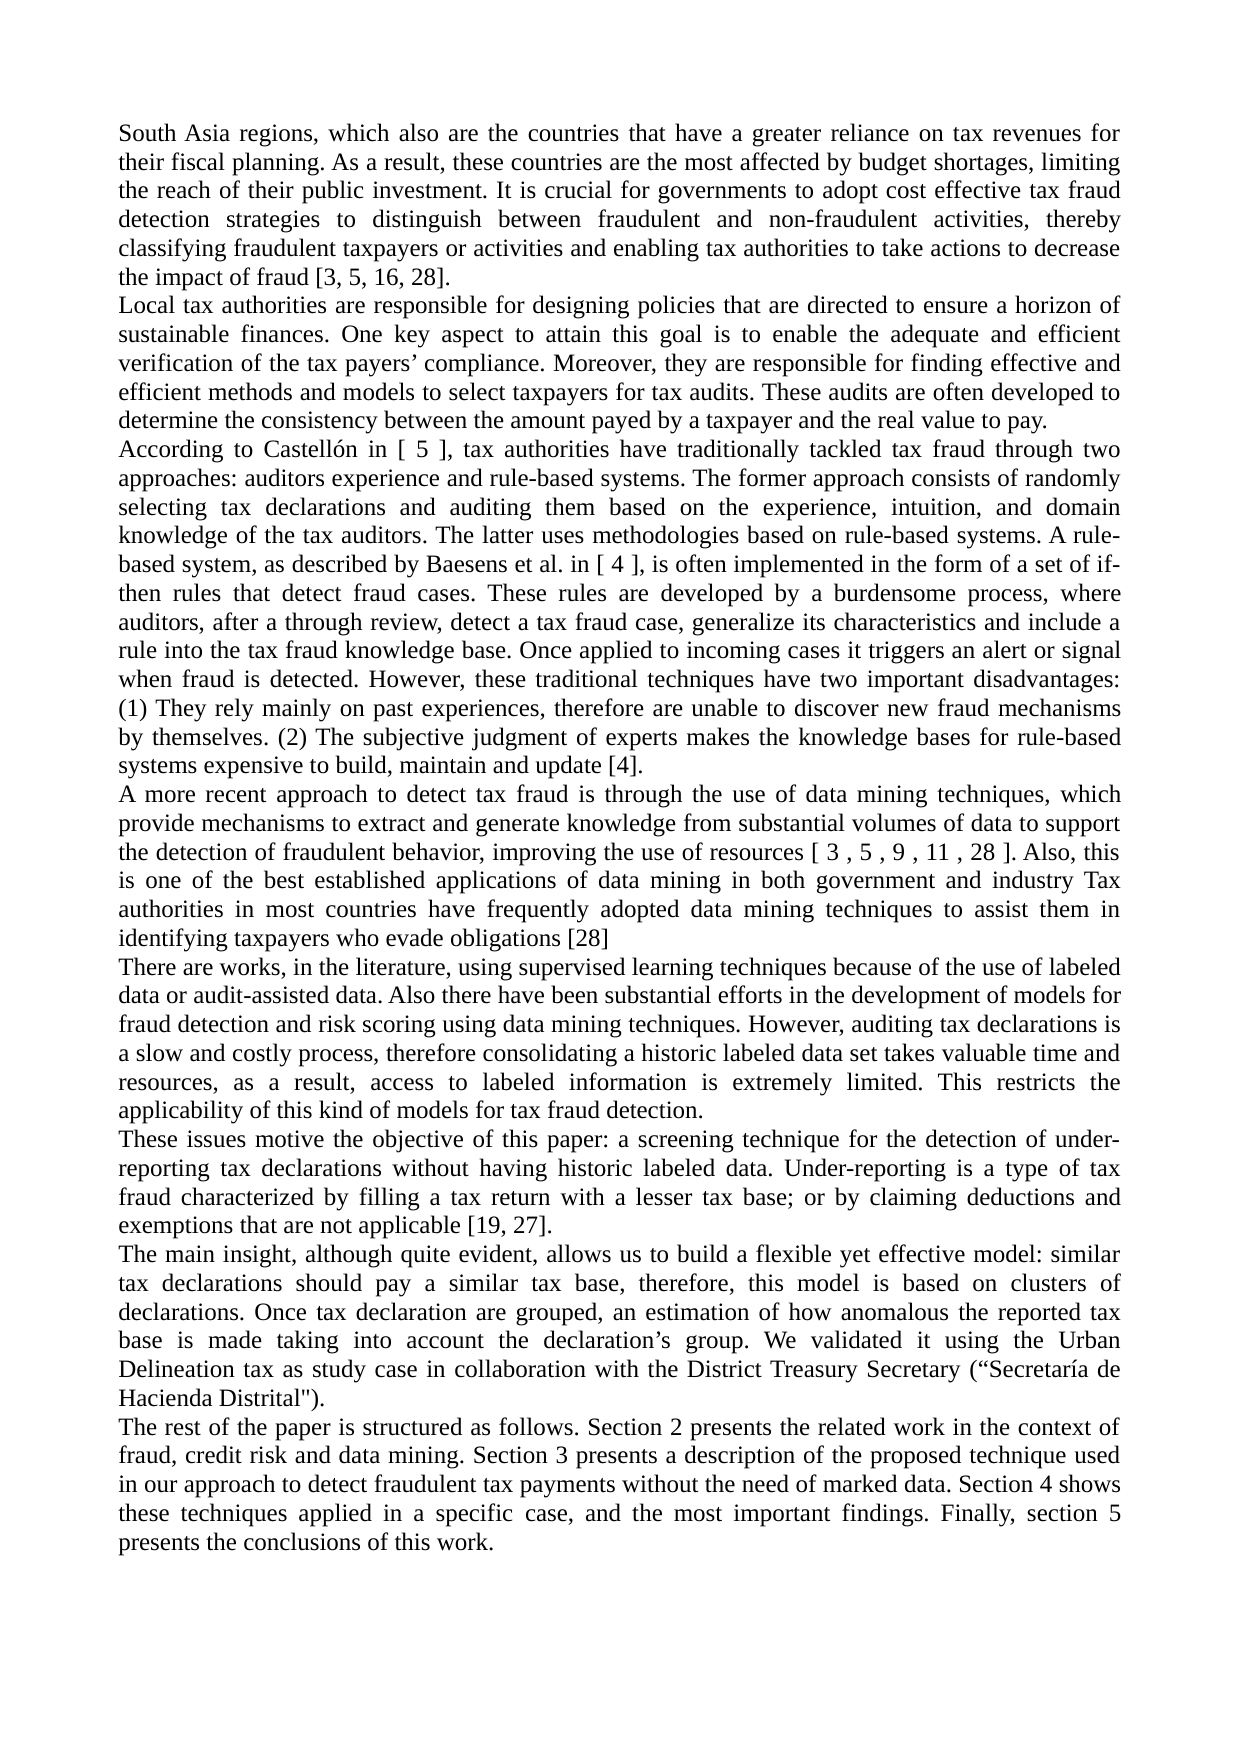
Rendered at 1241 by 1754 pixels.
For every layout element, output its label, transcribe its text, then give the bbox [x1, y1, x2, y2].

text These issues motive the objective of this paper: a screening technique for the detection of under-reporting tax declarations without having historic labeled data. Under-reporting is a type of tax fraud characterized by filling a tax return with a lesser tax base; or by claiming deductions and exemptions that are not applicable [19, 27]. [118, 1124, 1122, 1239]
text A more recent approach to detect tax fraud is through the use of data mining techniques, which provide mechanisms to extract and generate knowledge from substantial volumes of data to support the detection of fraudulent behavior, improving the use of resources [ 3 , 5 , 9 , 11 , 28 ]. Also, this is one of the best established applications of data mining in both government and industry Tax authorities in most countries have frequently adopted data mining techniques to assist them in identifying taxpayers who evade obligations [28] [118, 779, 1122, 952]
text Local tax authorities are responsible for designing policies that are directed to ensure a horizon of sustainable finances. One key aspect to attain this goal is to enable the adequate and efficient verification of the tax payers’ compliance. Moreover, they are responsible for finding effective and efficient methods and models to select taxpayers for tax audits. These audits are often developed to determine the consistency between the amount payed by a taxpayer and the real value to pay. [118, 291, 1122, 434]
text South Asia regions, which also are the countries that have a greater reliance on tax revenues for their fiscal planning. As a result, these countries are the most affected by budget shortages, limiting the reach of their public investment. It is crucial for governments to adopt cost effective tax fraud detection strategies to distinguish between fraudulent and non-fraudulent activities, thereby classifying fraudulent taxpayers or activities and enabling tax authorities to take actions to decrease the impact of fraud [3, 5, 16, 28]. [118, 118, 1122, 291]
text There are works, in the literature, using supervised learning techniques because of the use of labeled data or audit-assisted data. Also there have been substantial efforts in the development of models for fraud detection and risk scoring using data mining techniques. However, auditing tax declarations is a slow and costly process, therefore consolidating a historic labeled data set takes valuable time and resources, as a result, access to labeled information is extremely limited. This restricts the applicability of this kind of models for tax fraud detection. [118, 952, 1122, 1124]
text The main insight, although quite evident, allows us to build a flexible yet effective model: similar tax declarations should pay a similar tax base, therefore, this model is based on clusters of declarations. Once tax declaration are grouped, an estimation of how anomalous the reported tax base is made taking into account the declaration’s group. We validated it using the Urban Delineation tax as study case in collaboration with the District Treasury Secretary (“Secretaría de Hacienda Distrital"). [118, 1239, 1122, 1412]
text The rest of the paper is structured as follows. Section 2 presents the related work in the context of fraud, credit risk and data mining. Section 3 presents a description of the proposed technique used in our approach to detect fraudulent tax payments without the need of marked data. Section 4 shows these techniques applied in a specific case, and the most important findings. Finally, section 5 presents the conclusions of this work. [118, 1412, 1122, 1556]
text According to Castellón in [ 5 ], tax authorities have traditionally tackled tax fraud through two approaches: auditors experience and rule-based systems. The former approach consists of randomly selecting tax declarations and auditing them based on the experience, intuition, and domain knowledge of the tax auditors. The latter uses methodologies based on rule-based systems. A rule-based system, as described by Baesens et al. in [ 4 ], is often implemented in the form of a set of if-then rules that detect fraud cases. These rules are developed by a burdensome process, where auditors, after a through review, detect a tax fraud case, generalize its characteristics and include a rule into the tax fraud knowledge base. Once applied to incoming cases it triggers an alert or signal when fraud is detected. However, these traditional techniques have two important disadvantages: (1) They rely mainly on past experiences, therefore are unable to discover new fraud mechanisms by themselves. (2) The subjective judgment of experts makes the knowledge bases for rule-based systems expensive to build, maintain and update [4]. [118, 434, 1122, 779]
